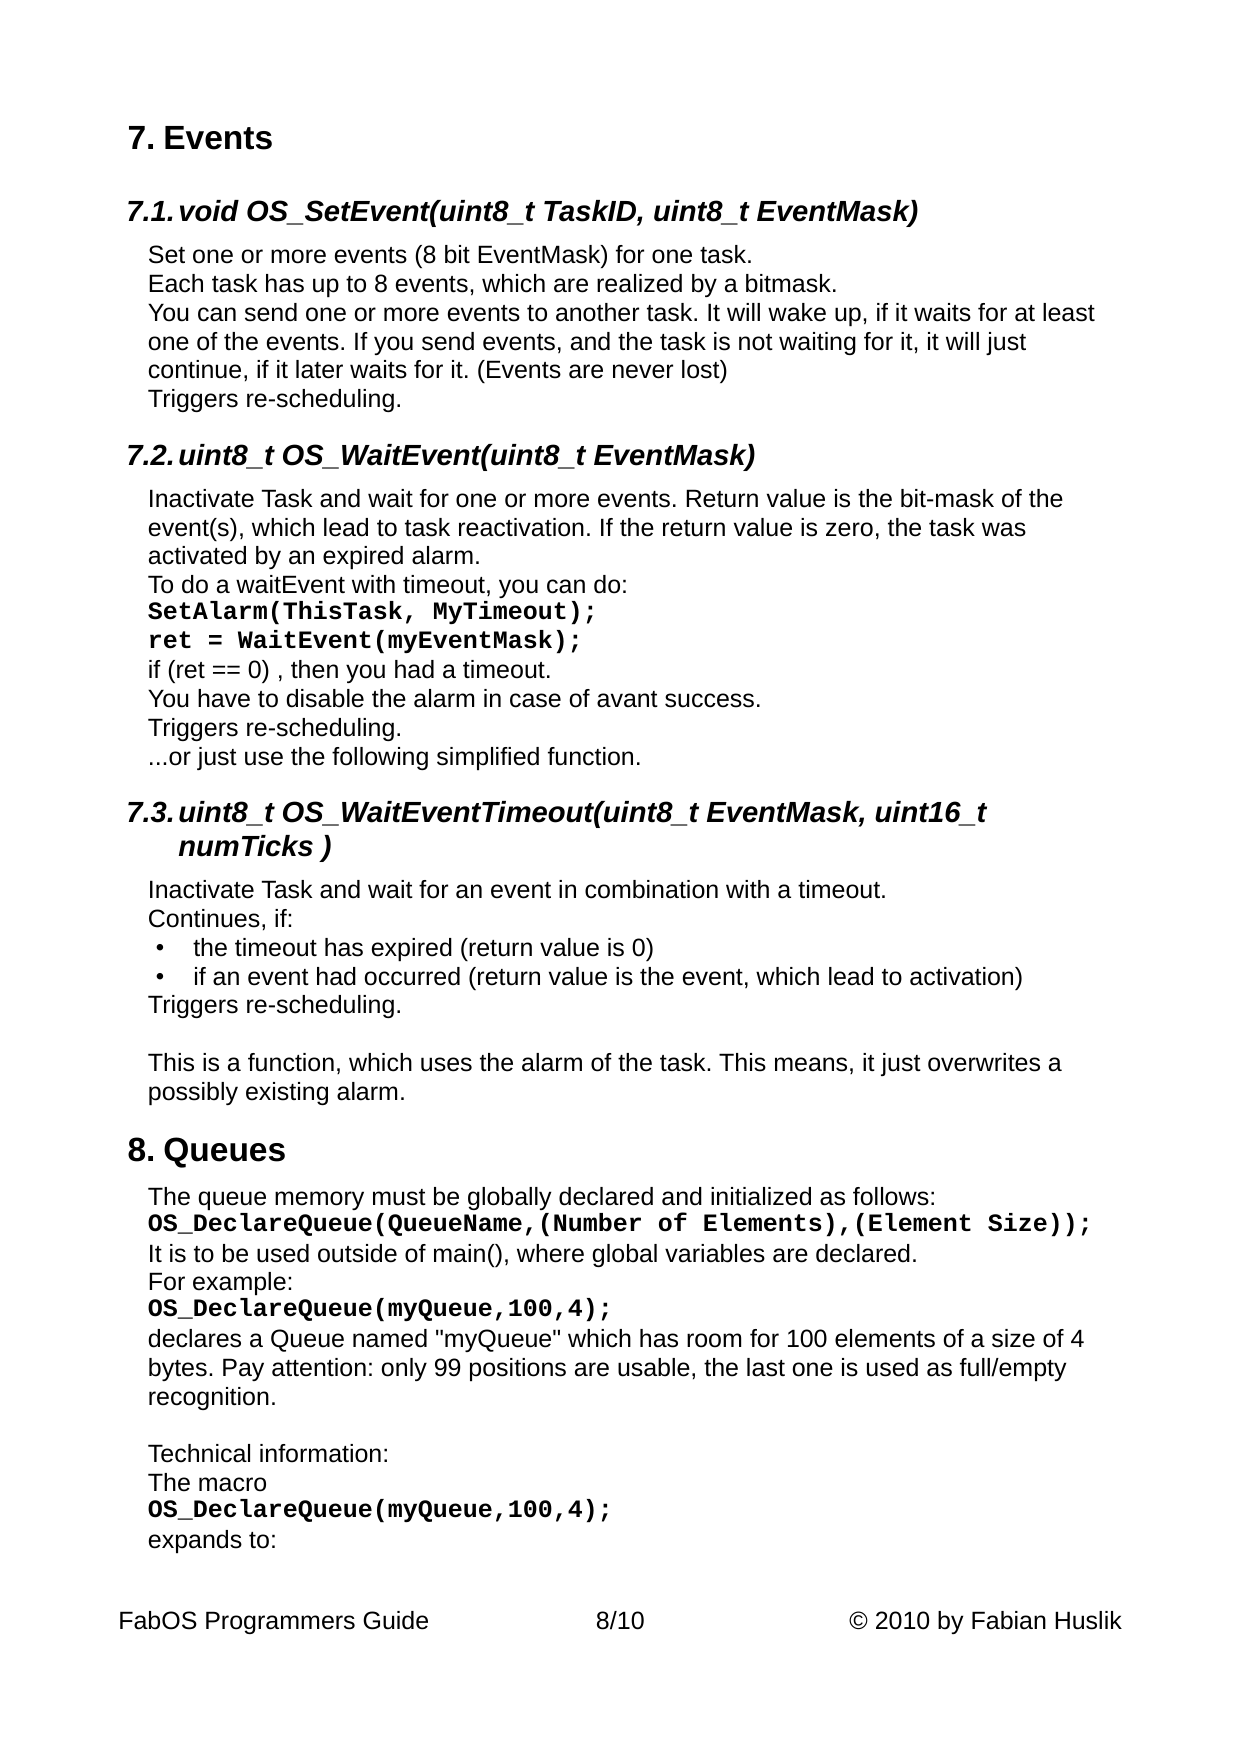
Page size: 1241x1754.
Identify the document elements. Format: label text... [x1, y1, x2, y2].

text The queue memory must be globally declared and initialized as follows: [148, 1181, 1122, 1210]
list if an event had occurred (return value is the event, which lead to activation) [156, 961, 1122, 990]
text Triggers re-scheduling. [148, 384, 1122, 413]
subtitle Events [118, 118, 1122, 157]
text if (ret == 0) , then you had a timeout. [148, 656, 1122, 684]
text You have to disable the alarm in case of avant success. [148, 684, 1122, 713]
text expands to: [148, 1525, 1122, 1554]
text Inactivate Task and wait for one or more events. Return value is the bit-mask of the event(s), which lead to task reactivation. If the return value is zero, the task was activated by an expired alarm. [148, 484, 1122, 570]
text ...or just use the following simplified function. [148, 742, 1122, 771]
text Continues, if: [148, 904, 1122, 933]
text OS_DeclareQueue(myQueue,100,4); [148, 1296, 1122, 1324]
text declares a Queue named "myQueue" which has room for 100 elements of a size of 4 bytes. Pay attention: only 99 positions are usable, the last one is used as full/empty recognition. [148, 1324, 1122, 1411]
text The macro [148, 1468, 1122, 1497]
text Triggers re-scheduling. [148, 713, 1122, 742]
text To do a waitEvent with timeout, you can do: [148, 570, 1122, 599]
text Technical information: [148, 1439, 1122, 1468]
text Set one or more events (8 bit EventMask) for one task. [148, 240, 1122, 269]
text SetAlarm(ThisTask, MyTimeout); ret = WaitEvent(myEventMask); [148, 599, 1122, 656]
subtitle uint8_t OS_WaitEventTimeout(uint8_t EventMask, uint16_t numTicks ) [118, 796, 1122, 863]
text Triggers re-scheduling. [148, 990, 1122, 1019]
text Inactivate Task and wait for an event in combination with a timeout. [148, 875, 1122, 904]
subtitle Queues [118, 1130, 1122, 1169]
text For example: [148, 1267, 1122, 1296]
text OS_DeclareQueue(myQueue,100,4); [148, 1497, 1122, 1525]
subtitle uint8_t OS_WaitEvent(uint8_t EventMask) [118, 438, 1122, 471]
subtitle void OS_SetEvent(uint8_t TaskID, uint8_t EventMask) [118, 194, 1122, 228]
list the timeout has expired (return value is 0) [156, 933, 1122, 961]
text Each task has up to 8 events, which are realized by a bitmask. [148, 269, 1122, 298]
text It is to be used outside of main(), where global variables are declared. [148, 1238, 1122, 1267]
text This is a function, which uses the alarm of the task. This means, it just overwrites a possibly existing alarm. [148, 1048, 1122, 1105]
text OS_DeclareQueue(QueueName,(Number of Elements),(Element Size)); [148, 1210, 1122, 1238]
text You can send one or more events to another task. It will wake up, if it waits for at least one of the events. If you send events, and the task is not waiting for it, it will just continue, if it later waits for it. (Events are never lost) [148, 298, 1122, 384]
